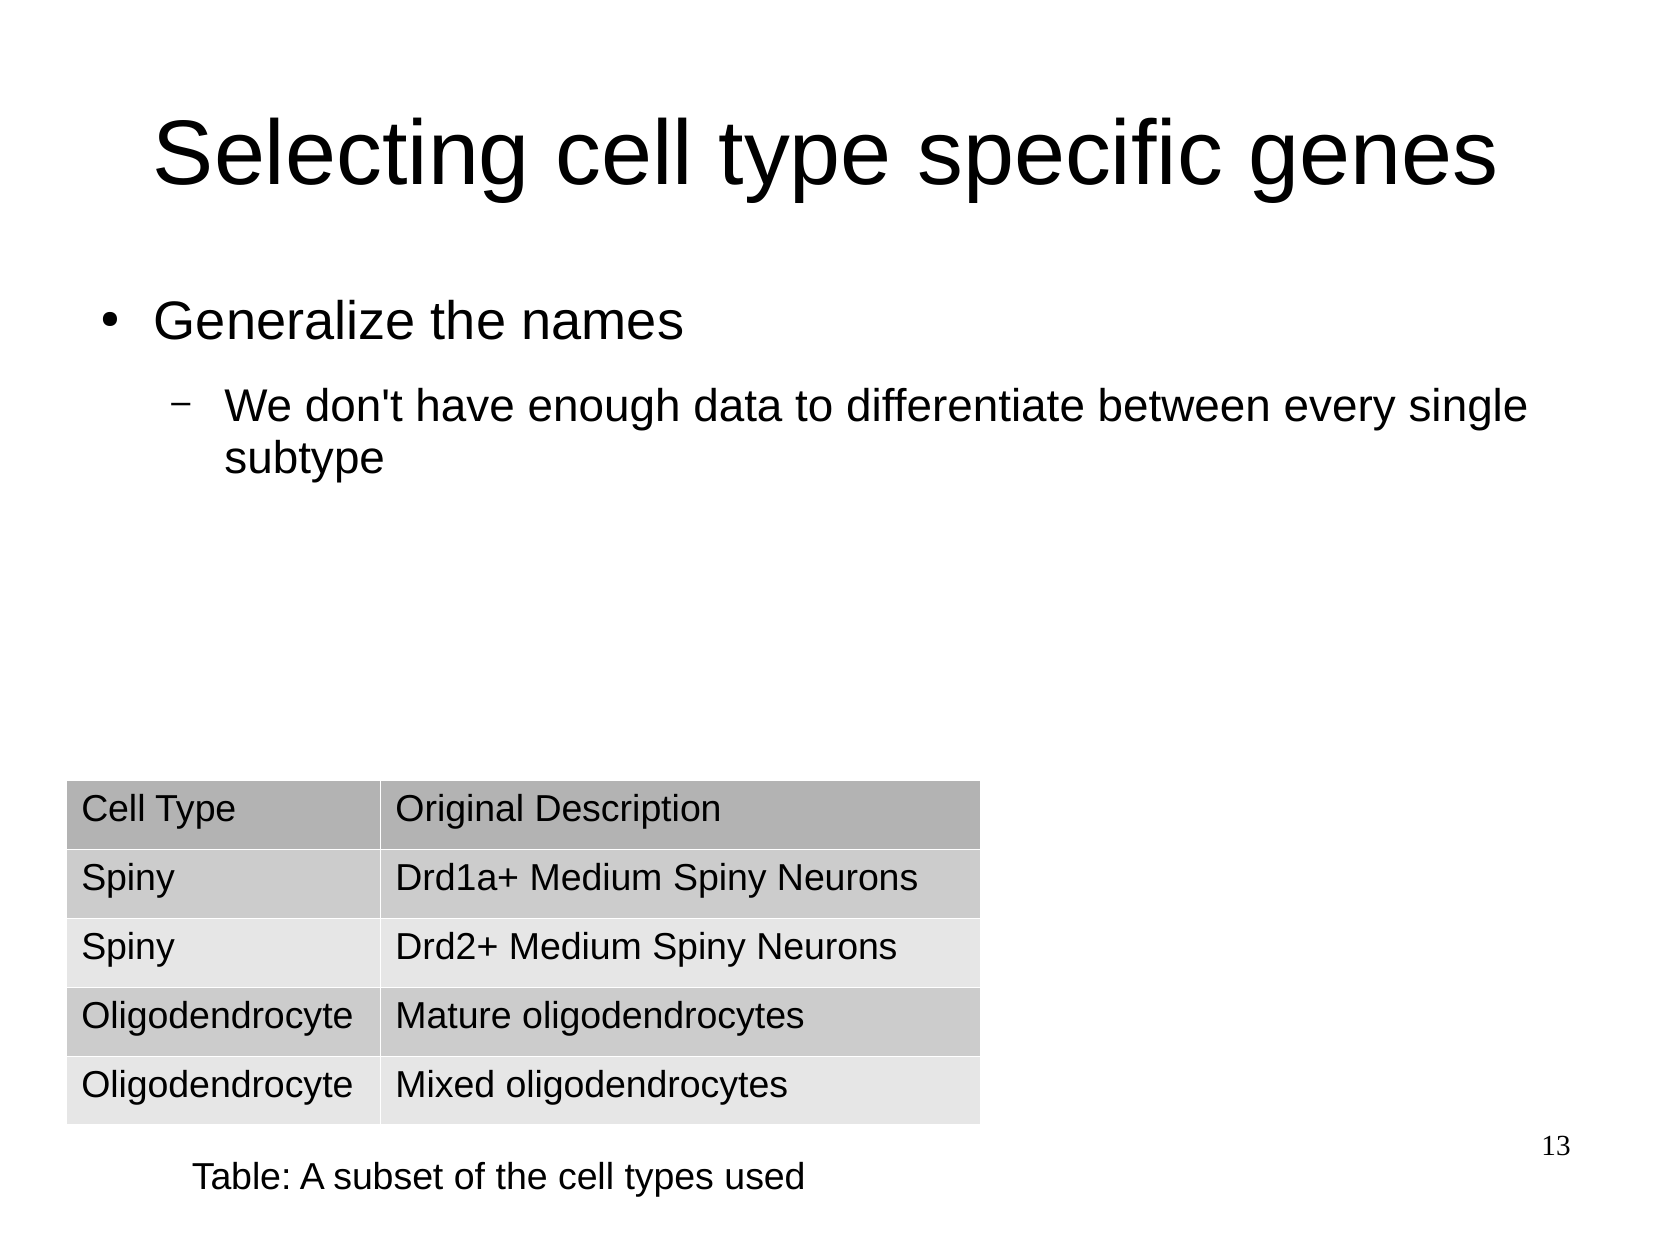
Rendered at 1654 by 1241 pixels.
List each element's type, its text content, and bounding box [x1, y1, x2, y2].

title Selecting cell type specific genes [82, 49, 1571, 257]
table_cell Drd1a+ Medium Spiny Neurons [381, 850, 980, 918]
table_cell Drd2+ Medium Spiny Neurons [381, 919, 980, 987]
table_cell Spiny [67, 919, 380, 987]
table_header Original Description [381, 781, 980, 849]
table_cell Oligodendrocyte [67, 988, 380, 1056]
text_box Table: A subset of the cell types used [177, 1147, 851, 1205]
table_cell Spiny [67, 850, 380, 918]
table_header Cell Type [67, 781, 380, 849]
table_cell Mixed oligodendrocytes [381, 1057, 980, 1124]
table_cell Oligodendrocyte [67, 1057, 380, 1124]
list Generalize the names We don't have enough data to differentiate between every single subtype [82, 290, 1571, 745]
table_cell Mature oligodendrocytes [381, 988, 980, 1056]
